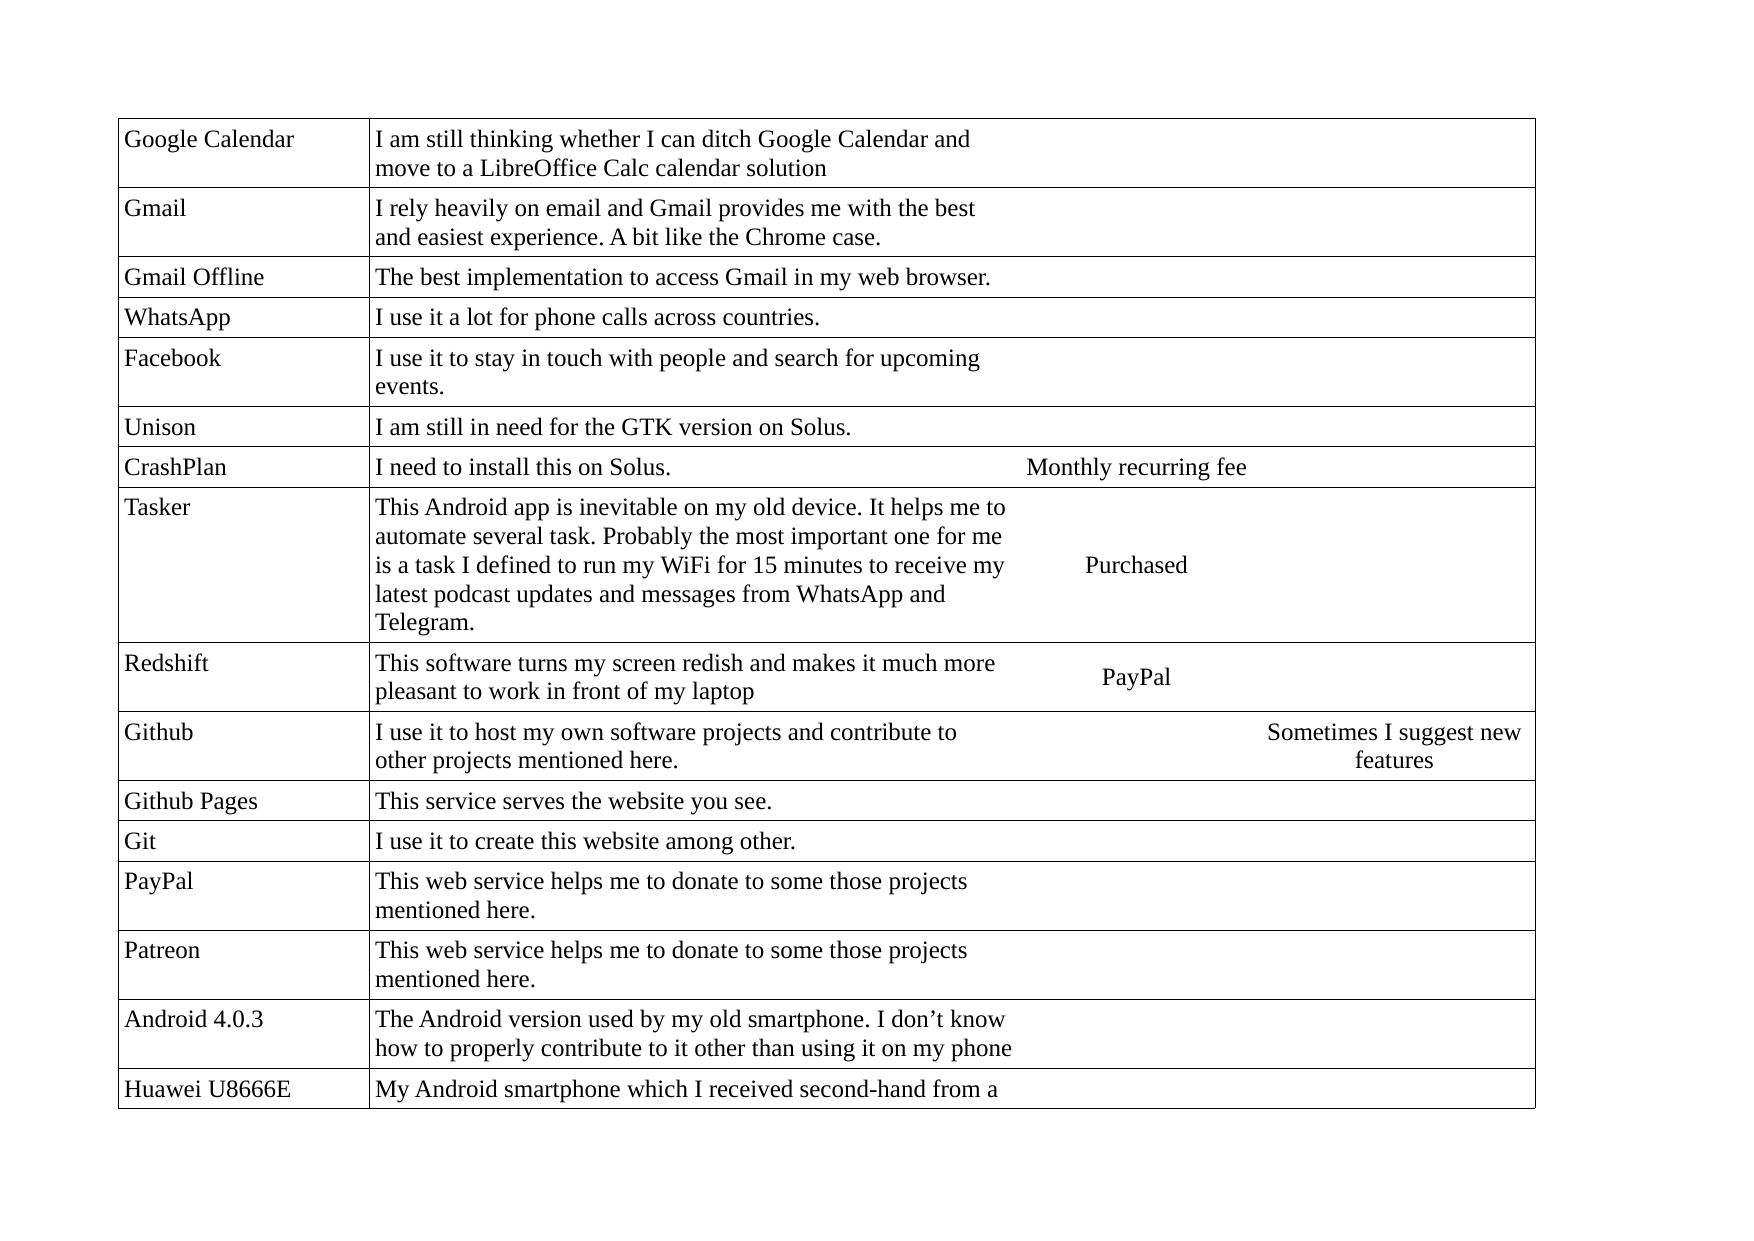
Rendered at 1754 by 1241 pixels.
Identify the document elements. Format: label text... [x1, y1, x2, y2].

table_cell This service serves the website you see. [370, 781, 1019, 820]
table_cell This Android app is inevitable on my old device. It helps me to automate several task. Probably the most important one for me is a task I defined to run my WiFi for 15 minutes to receive my latest podcast updates and messages from WhatsApp and Telegram. [370, 488, 1019, 642]
table_cell [1019, 338, 1253, 406]
table_cell Gmail Offline [119, 257, 369, 297]
table_cell I use it a lot for phone calls across countries. [370, 298, 1019, 337]
table_cell I am still thinking whether I can ditch Google Calendar and move to a LibreOffice Calc calendar solution [370, 119, 1019, 187]
table_cell [1019, 931, 1253, 999]
table_cell [1254, 119, 1535, 187]
table_cell I use it to stay in touch with people and search for upcoming events. [370, 338, 1019, 406]
table_cell Patreon [119, 931, 369, 999]
table_cell The Android version used by my old smartphone. I don’t know how to properly contribute to it other than using it on my phone [370, 1000, 1019, 1068]
table_cell Huawei U8666E [119, 1069, 369, 1108]
table_cell I rely heavily on email and Gmail provides me with the best and easiest experience. A bit like the Chrome case. [370, 188, 1019, 256]
table_cell Facebook [119, 338, 369, 406]
table_cell [1019, 298, 1253, 337]
table_cell [1019, 257, 1253, 297]
table_cell [1254, 257, 1535, 297]
table_cell This web service helps me to donate to some those projects mentioned here. [370, 862, 1019, 930]
table_cell My Android smartphone which I received second-hand from a [370, 1069, 1019, 1108]
table_cell WhatsApp [119, 298, 369, 337]
table_cell Github Pages [119, 781, 369, 820]
table_cell [1254, 298, 1535, 337]
table_cell Git [119, 821, 369, 861]
table_cell This web service helps me to donate to some those projects mentioned here. [370, 931, 1019, 999]
table_cell Redshift [119, 643, 369, 711]
table_cell Gmail [119, 188, 369, 256]
table_cell [1019, 1069, 1253, 1108]
table_cell [1254, 447, 1535, 487]
table_cell Github [119, 712, 369, 780]
table_cell The best implementation to access Gmail in my web browser. [370, 257, 1019, 297]
table_cell [1254, 188, 1535, 256]
table_cell [1019, 188, 1253, 256]
table_cell I need to install this on Solus. [370, 447, 1019, 487]
table_cell [1254, 338, 1535, 406]
table_cell [1254, 643, 1535, 711]
table_cell Monthly recurring fee [1019, 447, 1253, 487]
table_cell I use it to host my own software projects and contribute to other projects mentioned here. [370, 712, 1019, 780]
table_cell I am still in need for the GTK version on Solus. [370, 407, 1019, 446]
table_cell I use it to create this website among other. [370, 821, 1019, 861]
table_cell Unison [119, 407, 369, 446]
table_cell [1254, 1069, 1535, 1108]
table_cell CrashPlan [119, 447, 369, 487]
table_cell [1254, 821, 1535, 861]
table_cell [1254, 1000, 1535, 1068]
table_cell [1019, 862, 1253, 930]
table_cell [1254, 407, 1535, 446]
table_cell Android 4.0.3 [119, 1000, 369, 1068]
table_cell [1019, 821, 1253, 861]
table_cell [1019, 119, 1253, 187]
table_cell [1254, 781, 1535, 820]
table_cell Google Calendar [119, 119, 369, 187]
table_cell PayPal [119, 862, 369, 930]
table_cell [1019, 712, 1253, 780]
table_cell PayPal [1019, 643, 1253, 711]
table_cell This software turns my screen redish and makes it much more pleasant to work in front of my laptop [370, 643, 1019, 711]
table_cell [1019, 781, 1253, 820]
table_cell [1254, 931, 1535, 999]
table_cell Purchased [1019, 488, 1253, 642]
table_cell [1019, 407, 1253, 446]
table_cell [1254, 488, 1535, 642]
table_cell Tasker [119, 488, 369, 642]
table_cell Sometimes I suggest new features [1254, 712, 1535, 780]
table_cell [1019, 1000, 1253, 1068]
table_cell [1254, 862, 1535, 930]
